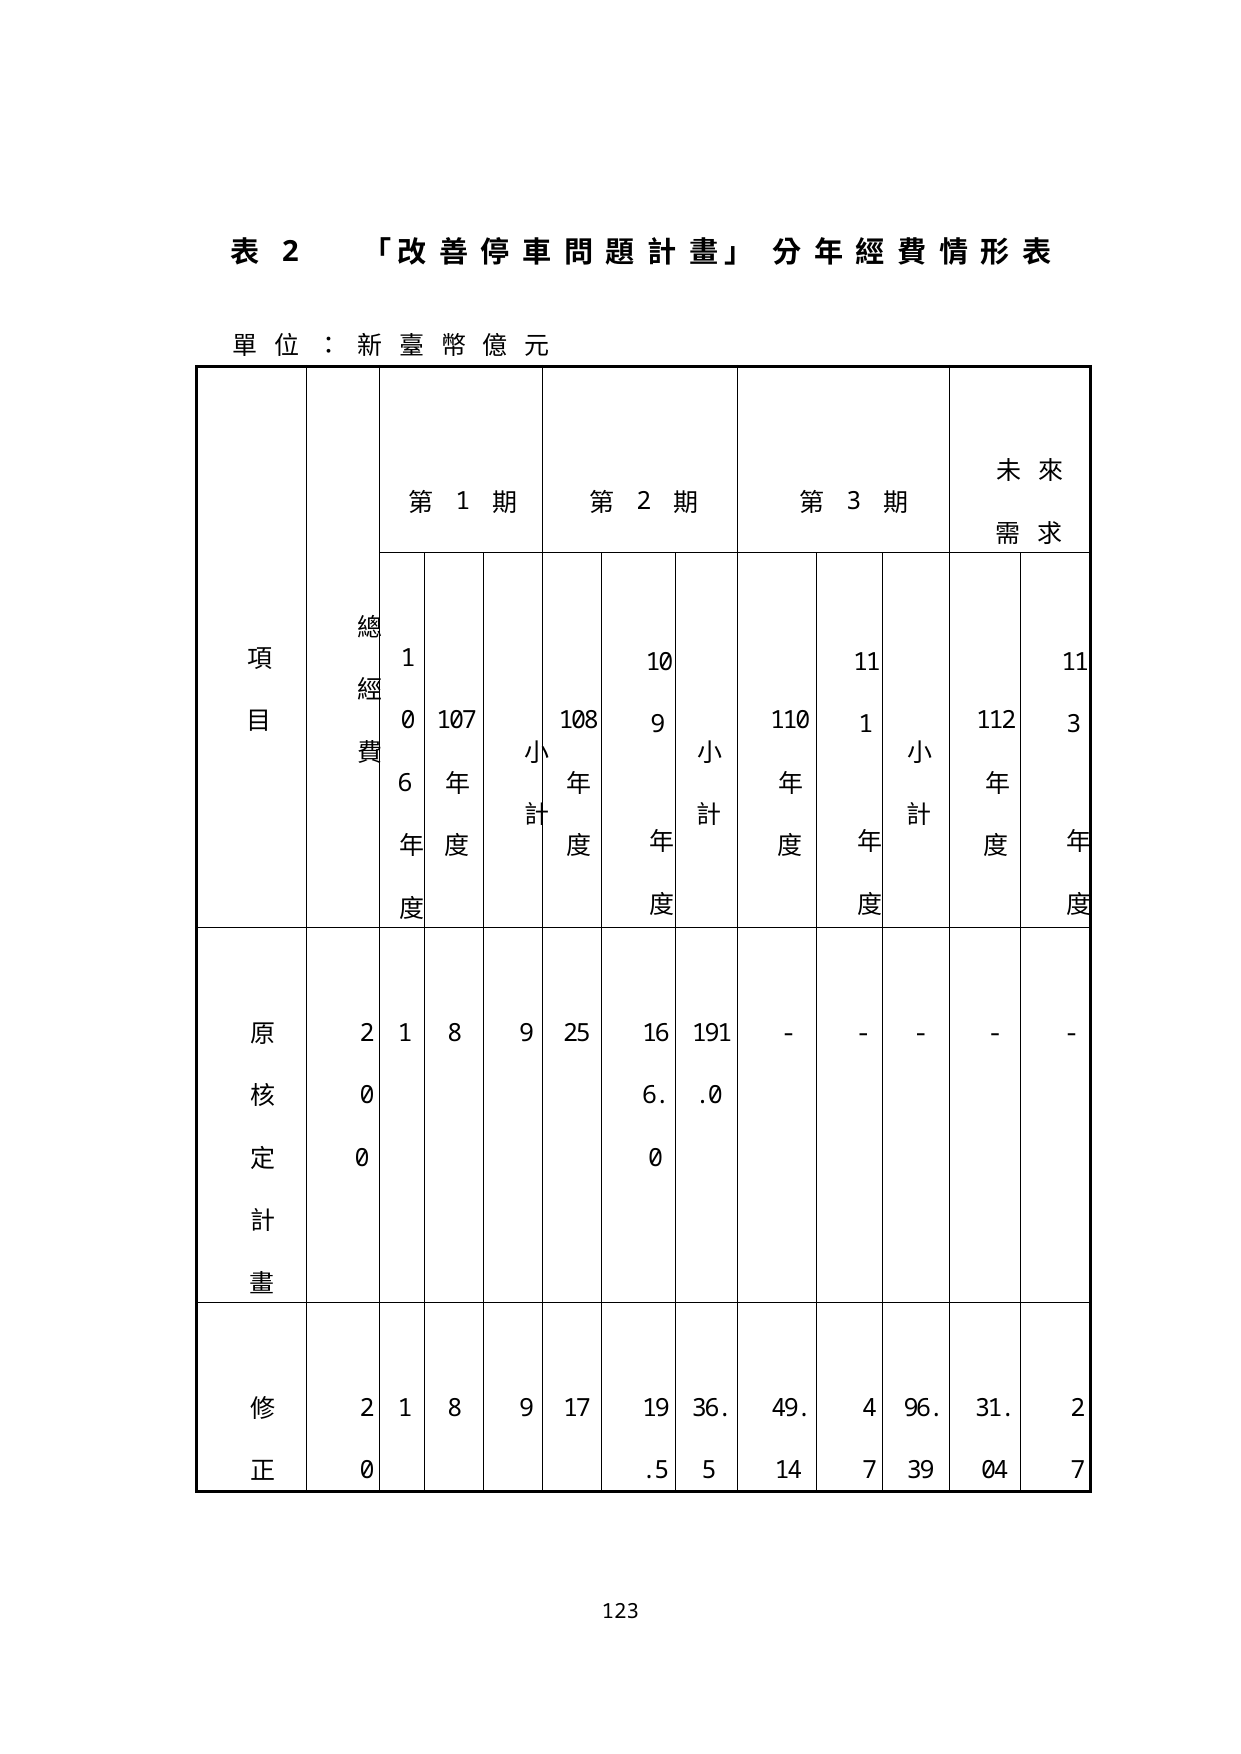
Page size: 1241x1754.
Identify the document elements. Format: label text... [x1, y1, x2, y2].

table_cell - [883, 928, 949, 1302]
table_cell 修正 [198, 1303, 306, 1490]
table_cell 49.14 [738, 1303, 816, 1490]
table_cell 17 [543, 1303, 601, 1490]
table_header 項目 [198, 368, 306, 927]
table_cell 原核定計畫 [198, 928, 306, 1302]
table_cell 110 年度 [738, 553, 816, 927]
table_cell 25 [543, 928, 601, 1302]
table_cell - [950, 928, 1020, 1302]
table_header 第1期 [380, 368, 542, 552]
table_cell 113 年度 [1021, 553, 1089, 927]
table_cell 106 年度 [380, 553, 424, 927]
table_cell 27 [1021, 1303, 1089, 1490]
table_cell 47 [817, 1303, 882, 1490]
table_cell 8 [425, 1303, 483, 1490]
table_cell 20 [307, 1303, 379, 1490]
table_header 未來需求 [950, 368, 1089, 552]
text 表2 「改善停車問題計畫」分年經費情形表 單位：新臺幣億元 [187, 177, 1058, 365]
table_cell - [738, 928, 816, 1302]
table_cell 小計 [676, 553, 737, 927]
table_cell 96.39 [883, 1303, 949, 1490]
table_cell 小計 [883, 553, 949, 927]
table_cell 111 年度 [817, 553, 882, 927]
table_cell 112 年度 [950, 553, 1020, 927]
table_header 總經費 [307, 368, 379, 927]
table_cell 1 [380, 928, 424, 1302]
table_cell - [1021, 928, 1089, 1302]
table_cell 9 [484, 928, 542, 1302]
table_cell 107 年度 [425, 553, 483, 927]
table_cell 小計 [484, 553, 542, 927]
table_cell 166.0 [602, 928, 675, 1302]
table_cell 31.04 [950, 1303, 1020, 1490]
table_header 第3期 [738, 368, 949, 552]
table_cell 8 [425, 928, 483, 1302]
table_cell 200 [307, 928, 379, 1302]
table_cell 19.5 [602, 1303, 675, 1490]
table_cell - [817, 928, 882, 1302]
table_header 第2期 [543, 368, 737, 552]
table_cell 1 [380, 1303, 424, 1490]
table_cell 36.5 [676, 1303, 737, 1490]
table_cell 9 [484, 1303, 542, 1490]
table_cell 109 年度 [602, 553, 675, 927]
table_cell 191.0 [676, 928, 737, 1302]
table_cell 108 年度 [543, 553, 601, 927]
